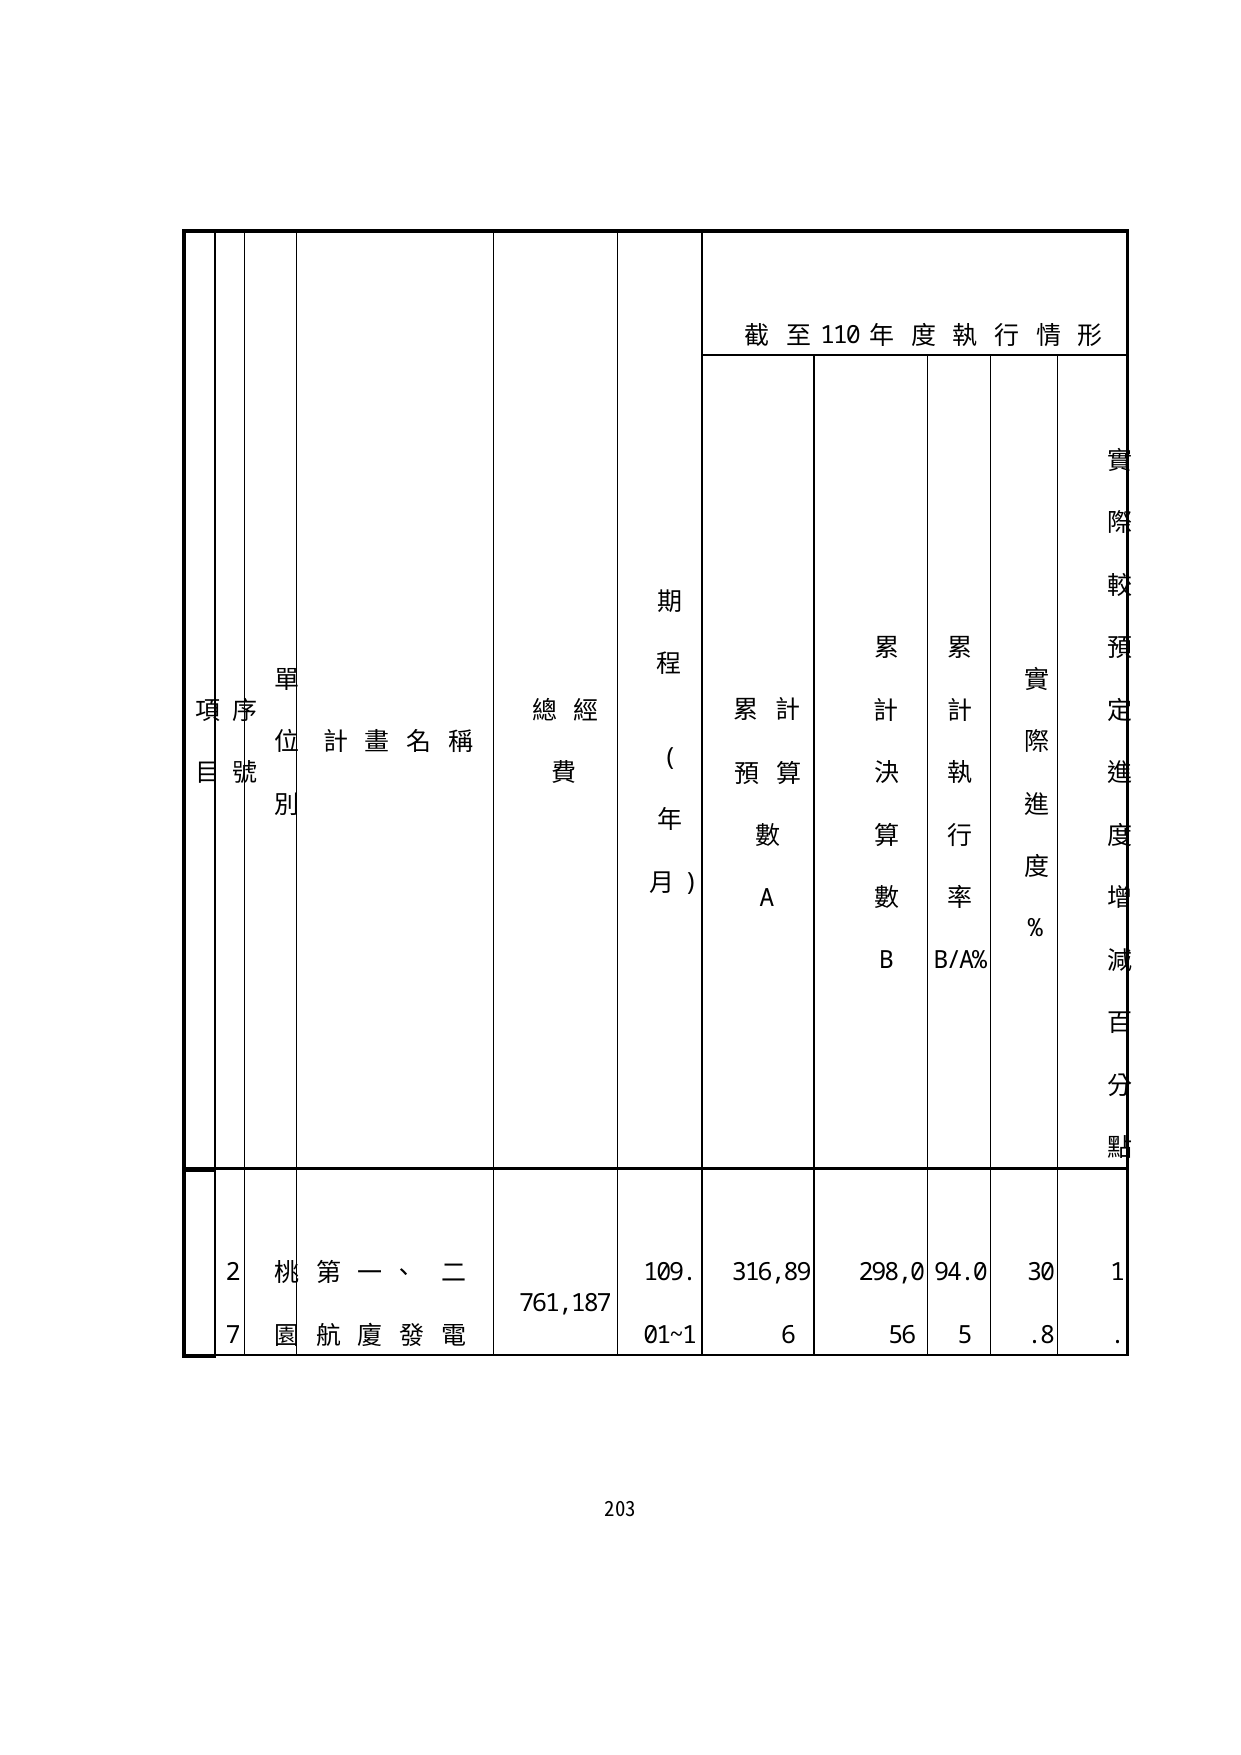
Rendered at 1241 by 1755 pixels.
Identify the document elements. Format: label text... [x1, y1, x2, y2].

table_cell 316,896 [703, 1170, 813, 1354]
table_cell 30.8 [991, 1170, 1057, 1354]
table_cell 桃園機場 [278, 1326, 295, 1343]
table_header 序號 [216, 233, 244, 1167]
table_cell 298,056 [815, 1170, 927, 1354]
table_cell 第一、二航廈發電 [297, 1170, 493, 1354]
table_cell 實際進度% [991, 356, 1057, 1167]
table_cell 實際較預定進度增減百分點 [1058, 356, 1126, 1167]
table_cell 94.05 [928, 1170, 990, 1354]
table_header 截至110年度執行情形 [703, 233, 1126, 354]
table_header 項目 [186, 233, 214, 1167]
table_cell 109.01~1 [618, 1170, 701, 1354]
table_cell 累計 決算數 B [815, 356, 927, 1167]
table_header 總經費 [494, 233, 617, 1167]
table_cell 累計 預算數 A [703, 356, 813, 1167]
table_cell 桃園機場 [245, 1170, 296, 1354]
table_header 單位別 [245, 233, 296, 1167]
table_cell 未屆期計畫 [186, 1172, 214, 1354]
table_header 期程 (年月) [618, 233, 701, 1167]
table_cell 累計執行率B/A% [928, 356, 990, 1167]
table_cell 27 [216, 1170, 244, 1354]
table_header 計畫名稱 [297, 233, 493, 1167]
table_cell 1. [1058, 1170, 1126, 1354]
table_cell 761,187 [494, 1170, 617, 1354]
